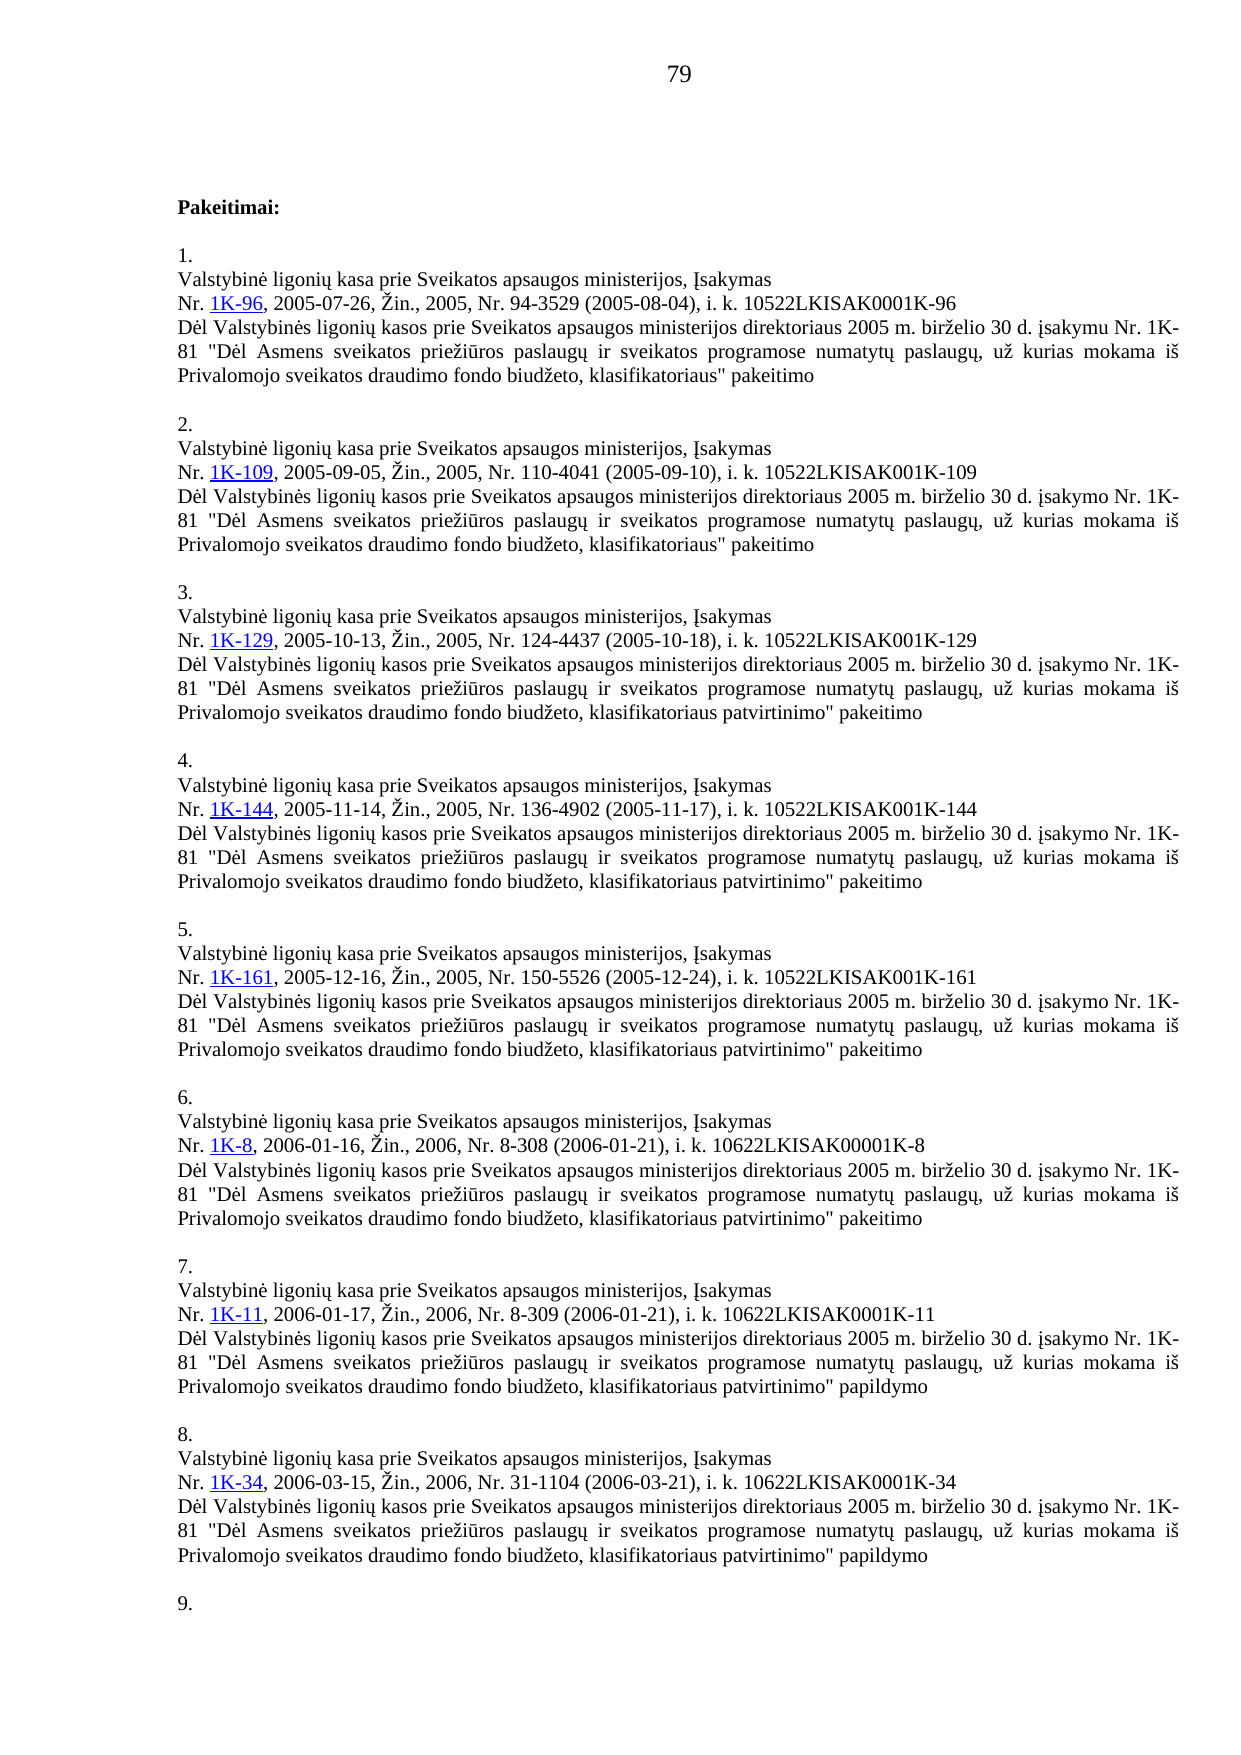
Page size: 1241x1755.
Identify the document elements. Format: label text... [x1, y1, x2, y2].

text Dėl Valstybinės ligonių kasos prie Sveikatos apsaugos ministerijos direktoriaus 2005 m. birželio 30 d. įsakymo Nr. 1K- 81 "Dėl Asmens sveikatos priežiūros paslaugų ir sveikatos programose numatytų paslaugų, už kurias mokama iš Privalomojo sveikatos draudimo fondo biudžeto, klasifikatoriaus patvirtinimo" papildymo [177, 1326, 1181, 1398]
text Dėl Valstybinės ligonių kasos prie Sveikatos apsaugos ministerijos direktoriaus 2005 m. birželio 30 d. įsakymo Nr. 1K-81 "Dėl Asmens sveikatos priežiūros paslaugų ir sveikatos programose numatytų paslaugų, už kurias mokama iš Privalomojo sveikatos draudimo fondo biudžeto, klasifikatoriaus patvirtinimo" pakeitimo [177, 652, 1181, 724]
text Valstybinė ligonių kasa prie Sveikatos apsaugos ministerijos, Įsakymas [177, 1109, 1181, 1133]
text Nr. 1K-96, 2005-07-26, Žin., 2005, Nr. 94-3529 (2005-08-04), i. k. 10522LKISAK0001K-96 [177, 291, 1181, 315]
text Pakeitimai: [177, 195, 1181, 219]
text Nr. 1K-129, 2005-10-13, Žin., 2005, Nr. 124-4437 (2005-10-18), i. k. 10522LKISAK001K-129 [177, 628, 1181, 652]
text 1. [177, 243, 1181, 267]
text Nr. 1K-161, 2005-12-16, Žin., 2005, Nr. 150-5526 (2005-12-24), i. k. 10522LKISAK001K-161 [177, 965, 1181, 989]
text Dėl Valstybinės ligonių kasos prie Sveikatos apsaugos ministerijos direktoriaus 2005 m. birželio 30 d. įsakymo Nr. 1K-81 "Dėl Asmens sveikatos priežiūros paslaugų ir sveikatos programose numatytų paslaugų, už kurias mokama iš Privalomojo sveikatos draudimo fondo biudžeto, klasifikatoriaus" pakeitimo [177, 484, 1181, 556]
text Valstybinė ligonių kasa prie Sveikatos apsaugos ministerijos, Įsakymas [177, 1278, 1181, 1302]
text 4. [177, 748, 1181, 772]
text 6. [177, 1085, 1181, 1109]
text 2. [177, 412, 1181, 436]
text Valstybinė ligonių kasa prie Sveikatos apsaugos ministerijos, Įsakymas [177, 941, 1181, 965]
text Valstybinė ligonių kasa prie Sveikatos apsaugos ministerijos, Įsakymas [177, 436, 1181, 460]
text Dėl Valstybinės ligonių kasos prie Sveikatos apsaugos ministerijos direktoriaus 2005 m. birželio 30 d. įsakymo Nr. 1K-81 "Dėl Asmens sveikatos priežiūros paslaugų ir sveikatos programose numatytų paslaugų, už kurias mokama iš Privalomojo sveikatos draudimo fondo biudžeto, klasifikatoriaus patvirtinimo" pakeitimo [177, 821, 1181, 893]
text Nr. 1K-8, 2006-01-16, Žin., 2006, Nr. 8-308 (2006-01-21), i. k. 10622LKISAK00001K-8 [177, 1133, 1181, 1157]
text Nr. 1K-11, 2006-01-17, Žin., 2006, Nr. 8-309 (2006-01-21), i. k. 10622LKISAK0001K-11 [177, 1302, 1181, 1326]
text Nr. 1K-109, 2005-09-05, Žin., 2005, Nr. 110-4041 (2005-09-10), i. k. 10522LKISAK001K-109 [177, 460, 1181, 484]
text 9. [177, 1591, 1181, 1615]
text Dėl Valstybinės ligonių kasos prie Sveikatos apsaugos ministerijos direktoriaus 2005 m. birželio 30 d. įsakymo Nr. 1K-81 "Dėl Asmens sveikatos priežiūros paslaugų ir sveikatos programose numatytų paslaugų, už kurias mokama iš Privalomojo sveikatos draudimo fondo biudžeto, klasifikatoriaus patvirtinimo" papildymo [177, 1494, 1181, 1567]
text Valstybinė ligonių kasa prie Sveikatos apsaugos ministerijos, Įsakymas [177, 772, 1181, 797]
text Nr. 1K-144, 2005-11-14, Žin., 2005, Nr. 136-4902 (2005-11-17), i. k. 10522LKISAK001K-144 [177, 797, 1181, 821]
text 3. [177, 580, 1181, 604]
text Valstybinė ligonių kasa prie Sveikatos apsaugos ministerijos, Įsakymas [177, 604, 1181, 628]
text Valstybinė ligonių kasa prie Sveikatos apsaugos ministerijos, Įsakymas [177, 267, 1181, 291]
text Dėl Valstybinės ligonių kasos prie Sveikatos apsaugos ministerijos direktoriaus 2005 m. birželio 30 d. įsakymu Nr. 1K-81 "Dėl Asmens sveikatos priežiūros paslaugų ir sveikatos programose numatytų paslaugų, už kurias mokama iš Privalomojo sveikatos draudimo fondo biudžeto, klasifikatoriaus" pakeitimo [177, 315, 1181, 387]
text Dėl Valstybinės ligonių kasos prie Sveikatos apsaugos ministerijos direktoriaus 2005 m. birželio 30 d. įsakymo Nr. 1K-81 "Dėl Asmens sveikatos priežiūros paslaugų ir sveikatos programose numatytų paslaugų, už kurias mokama iš Privalomojo sveikatos draudimo fondo biudžeto, klasifikatoriaus patvirtinimo" pakeitimo [177, 989, 1181, 1061]
text 5. [177, 917, 1181, 941]
text Dėl Valstybinės ligonių kasos prie Sveikatos apsaugos ministerijos direktoriaus 2005 m. birželio 30 d. įsakymo Nr. 1K- 81 "Dėl Asmens sveikatos priežiūros paslaugų ir sveikatos programose numatytų paslaugų, už kurias mokama iš Privalomojo sveikatos draudimo fondo biudžeto, klasifikatoriaus patvirtinimo" pakeitimo [177, 1157, 1181, 1230]
text 8. [177, 1422, 1181, 1446]
text Nr. 1K-34, 2006-03-15, Žin., 2006, Nr. 31-1104 (2006-03-21), i. k. 10622LKISAK0001K-34 [177, 1470, 1181, 1494]
text Valstybinė ligonių kasa prie Sveikatos apsaugos ministerijos, Įsakymas [177, 1446, 1181, 1470]
text 7. [177, 1254, 1181, 1278]
